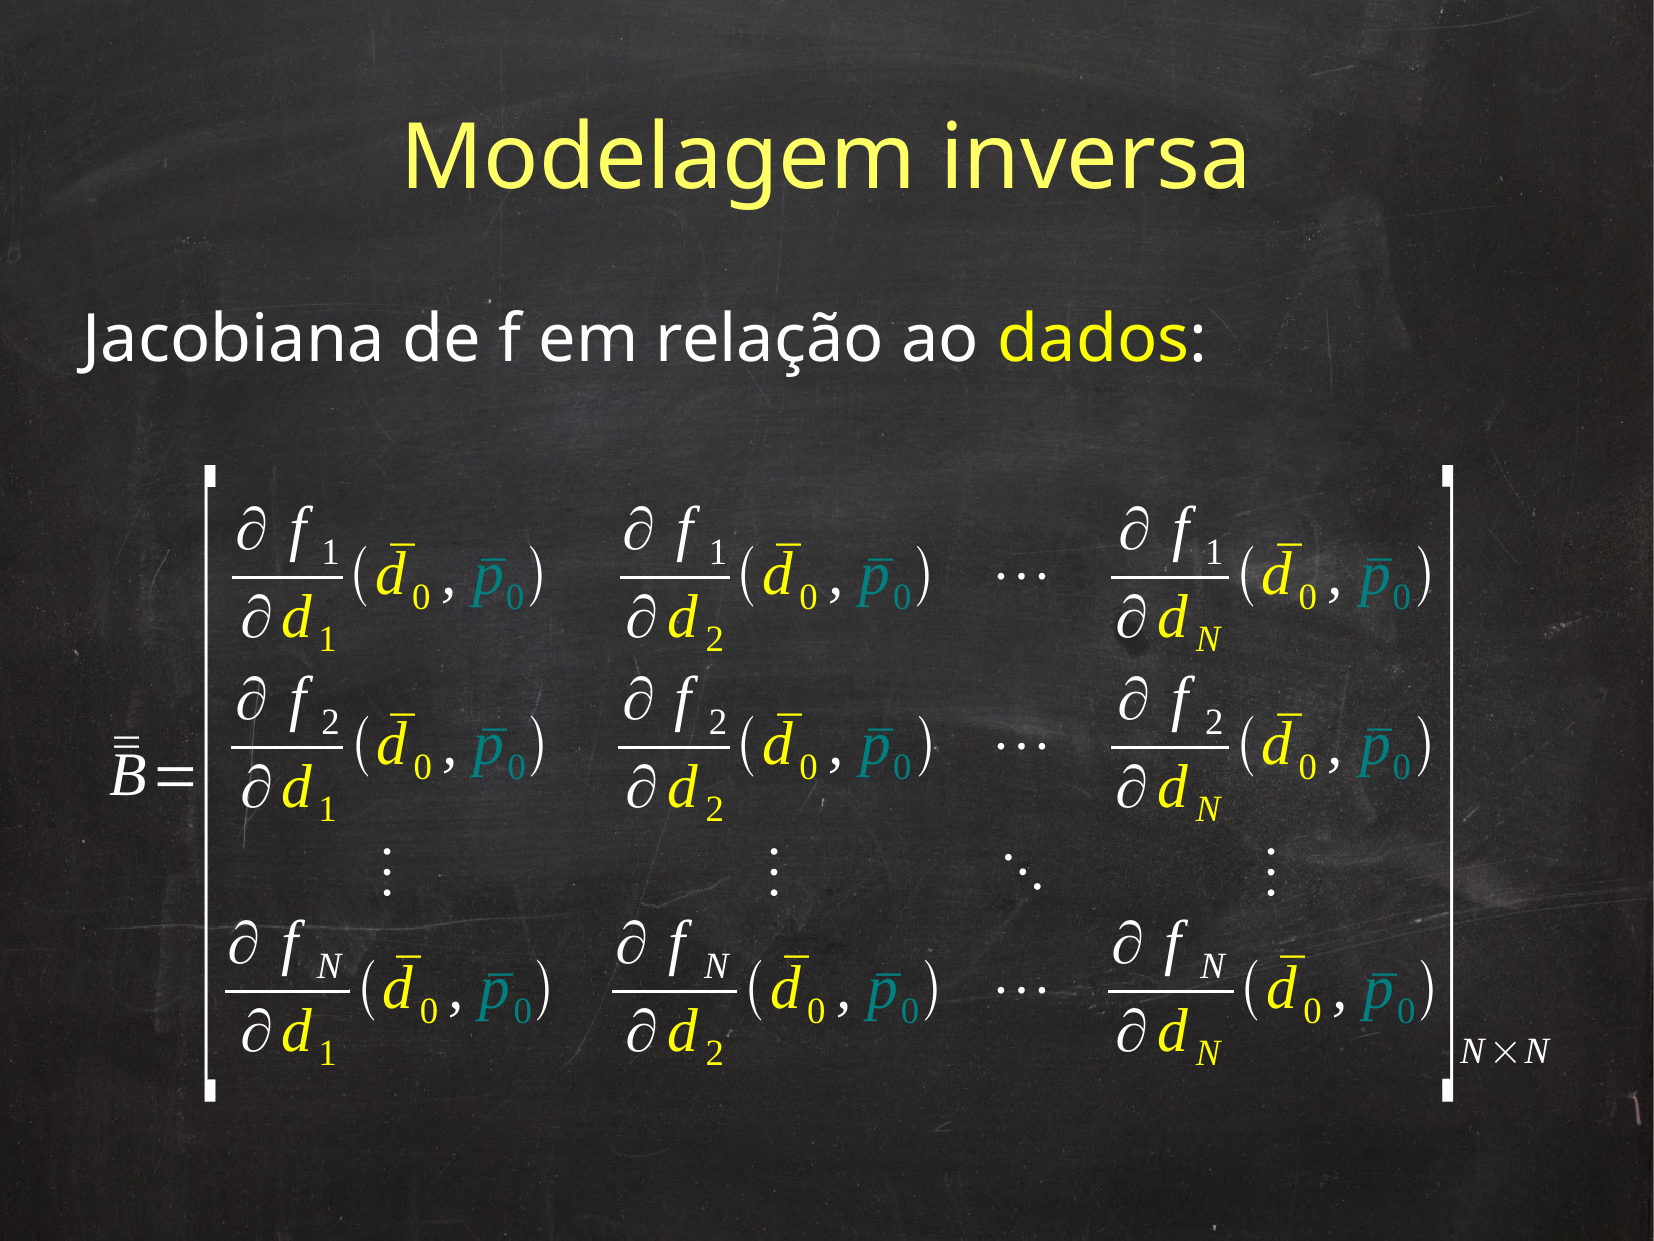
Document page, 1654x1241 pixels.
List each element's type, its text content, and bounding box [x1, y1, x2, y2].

list Jacobiana de f em relação ao dados: [82, 290, 1571, 413]
picture [0, 0, 1654, 1241]
title Modelagem inversa [82, 49, 1571, 257]
chart [98, 459, 1555, 1104]
